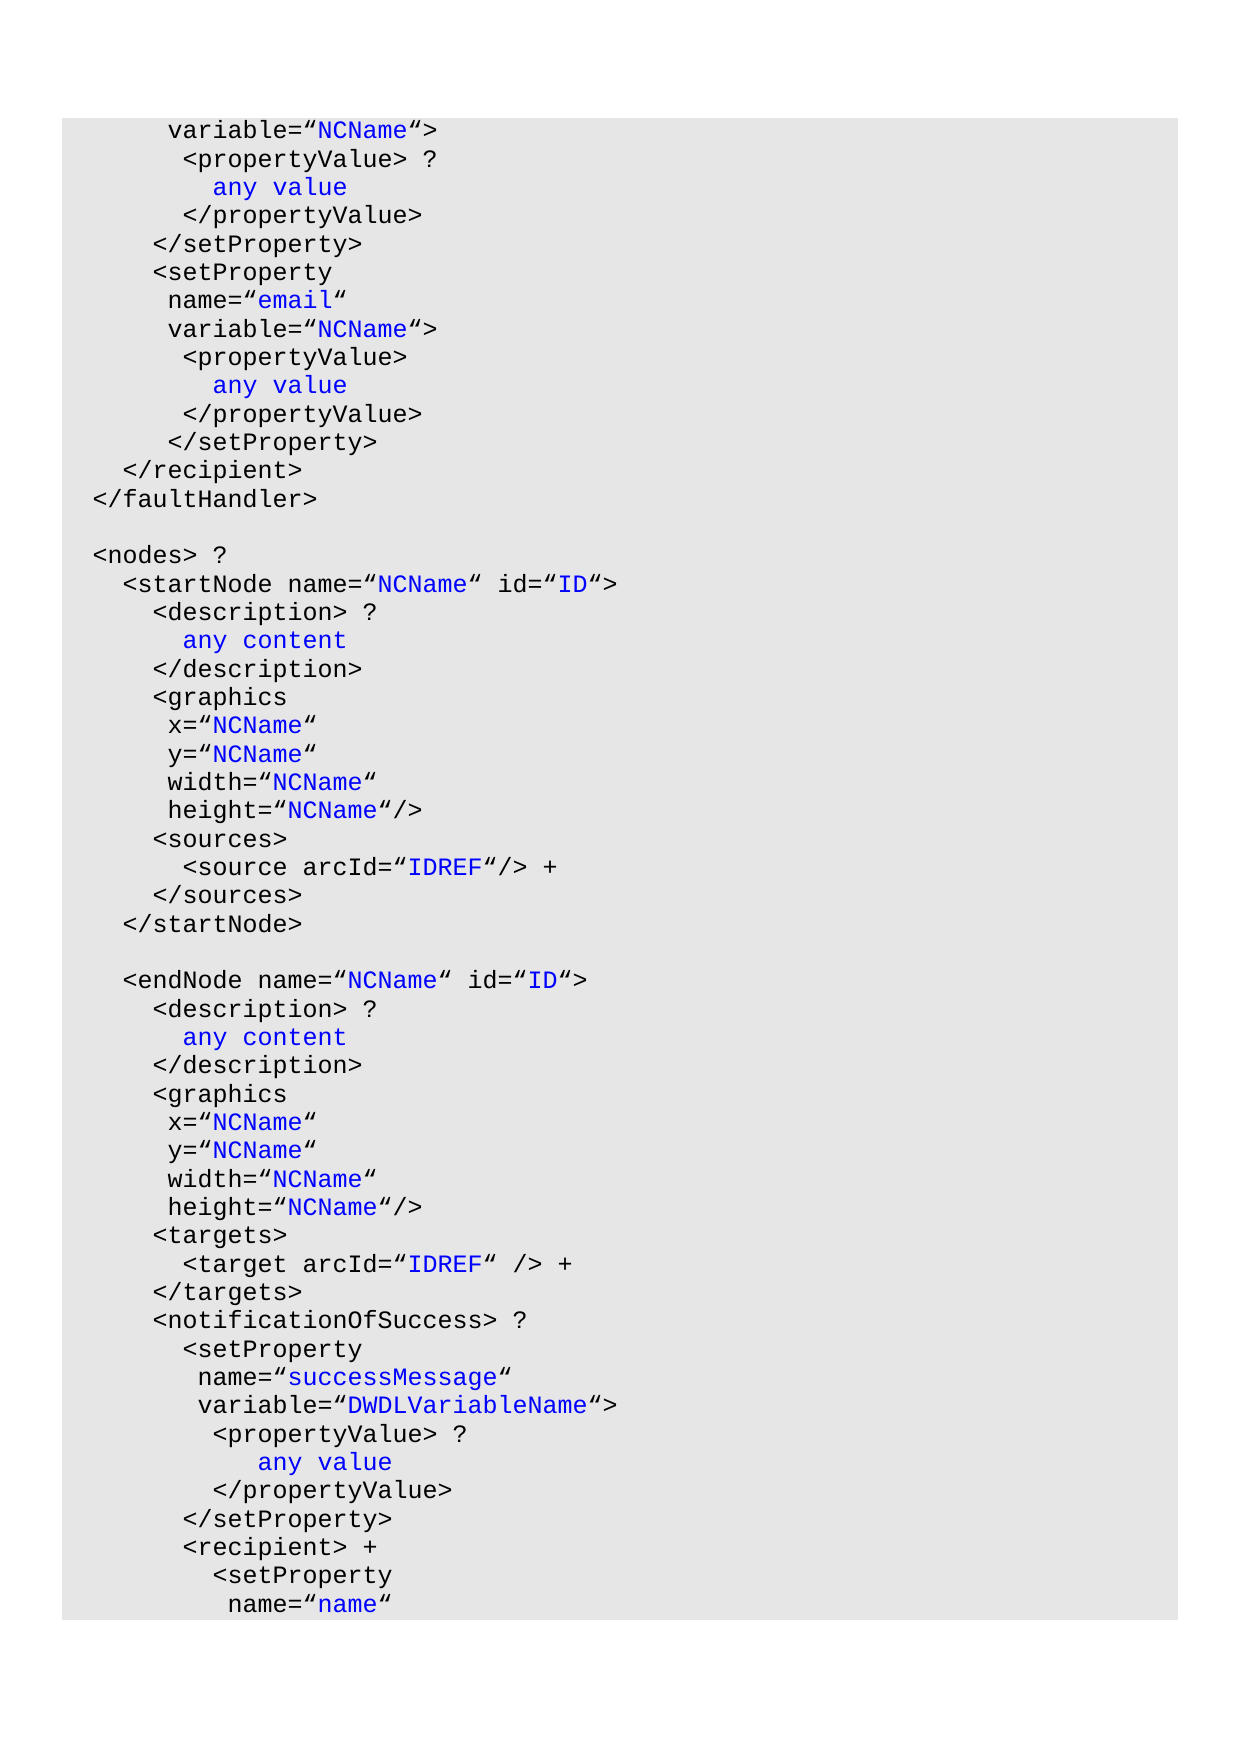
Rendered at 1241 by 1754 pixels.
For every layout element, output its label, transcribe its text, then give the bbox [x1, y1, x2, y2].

text <recipient> + [62, 1535, 1178, 1563]
text <graphics [62, 1081, 1178, 1110]
text <startNode name=“NCName“ id=“ID“> [62, 571, 1178, 600]
text any content [62, 1025, 1178, 1053]
text <sources> [62, 826, 1178, 855]
text </propertyValue> [62, 203, 1178, 231]
text </description> [62, 656, 1178, 685]
text <endNode name=“NCName“ id=“ID“> [62, 968, 1178, 996]
text y=“NCName“ [62, 741, 1178, 770]
text <graphics [62, 685, 1178, 713]
text name=“successMessage“ [62, 1365, 1178, 1393]
text </setProperty> [62, 430, 1178, 458]
text <targets> [62, 1223, 1178, 1251]
text <target arcId=“IDREF“ /> + [62, 1251, 1178, 1280]
text </setProperty> [62, 1506, 1178, 1535]
text any value [62, 373, 1178, 401]
text </sources> [62, 883, 1178, 911]
text variable=“NCName“> [62, 118, 1178, 146]
text </targets> [62, 1280, 1178, 1308]
text </setProperty> [62, 231, 1178, 260]
text </propertyValue> [62, 1478, 1178, 1506]
text any content [62, 628, 1178, 656]
text variable=“NCName“> [62, 316, 1178, 345]
text any value [62, 1450, 1178, 1478]
text <setProperty [62, 260, 1178, 288]
text height=“NCName“/> [62, 1195, 1178, 1223]
text name=“email“ [62, 288, 1178, 316]
text <description> ? [62, 600, 1178, 628]
text <description> ? [62, 996, 1178, 1025]
text variable=“DWDLVariableName“> [62, 1393, 1178, 1421]
text name=“name“ [62, 1591, 1178, 1620]
text </description> [62, 1053, 1178, 1081]
text <source arcId=“IDREF“/> + [62, 855, 1178, 883]
text <setProperty [62, 1563, 1178, 1591]
text <nodes> ? [62, 543, 1178, 571]
text width=“NCName“ [62, 1166, 1178, 1195]
text y=“NCName“ [62, 1138, 1178, 1166]
text </faultHandler> [62, 486, 1178, 515]
text <propertyValue> ? [62, 1421, 1178, 1450]
text <propertyValue> [62, 345, 1178, 373]
text any value [62, 175, 1178, 203]
text height=“NCName“/> [62, 798, 1178, 826]
text </recipient> [62, 458, 1178, 486]
text <propertyValue> ? [62, 146, 1178, 175]
text x=“NCName“ [62, 1110, 1178, 1138]
text </startNode> [62, 911, 1178, 940]
text <setProperty [62, 1336, 1178, 1365]
text <notificationOfSuccess> ? [62, 1308, 1178, 1336]
text </propertyValue> [62, 401, 1178, 430]
text x=“NCName“ [62, 713, 1178, 741]
text width=“NCName“ [62, 770, 1178, 798]
